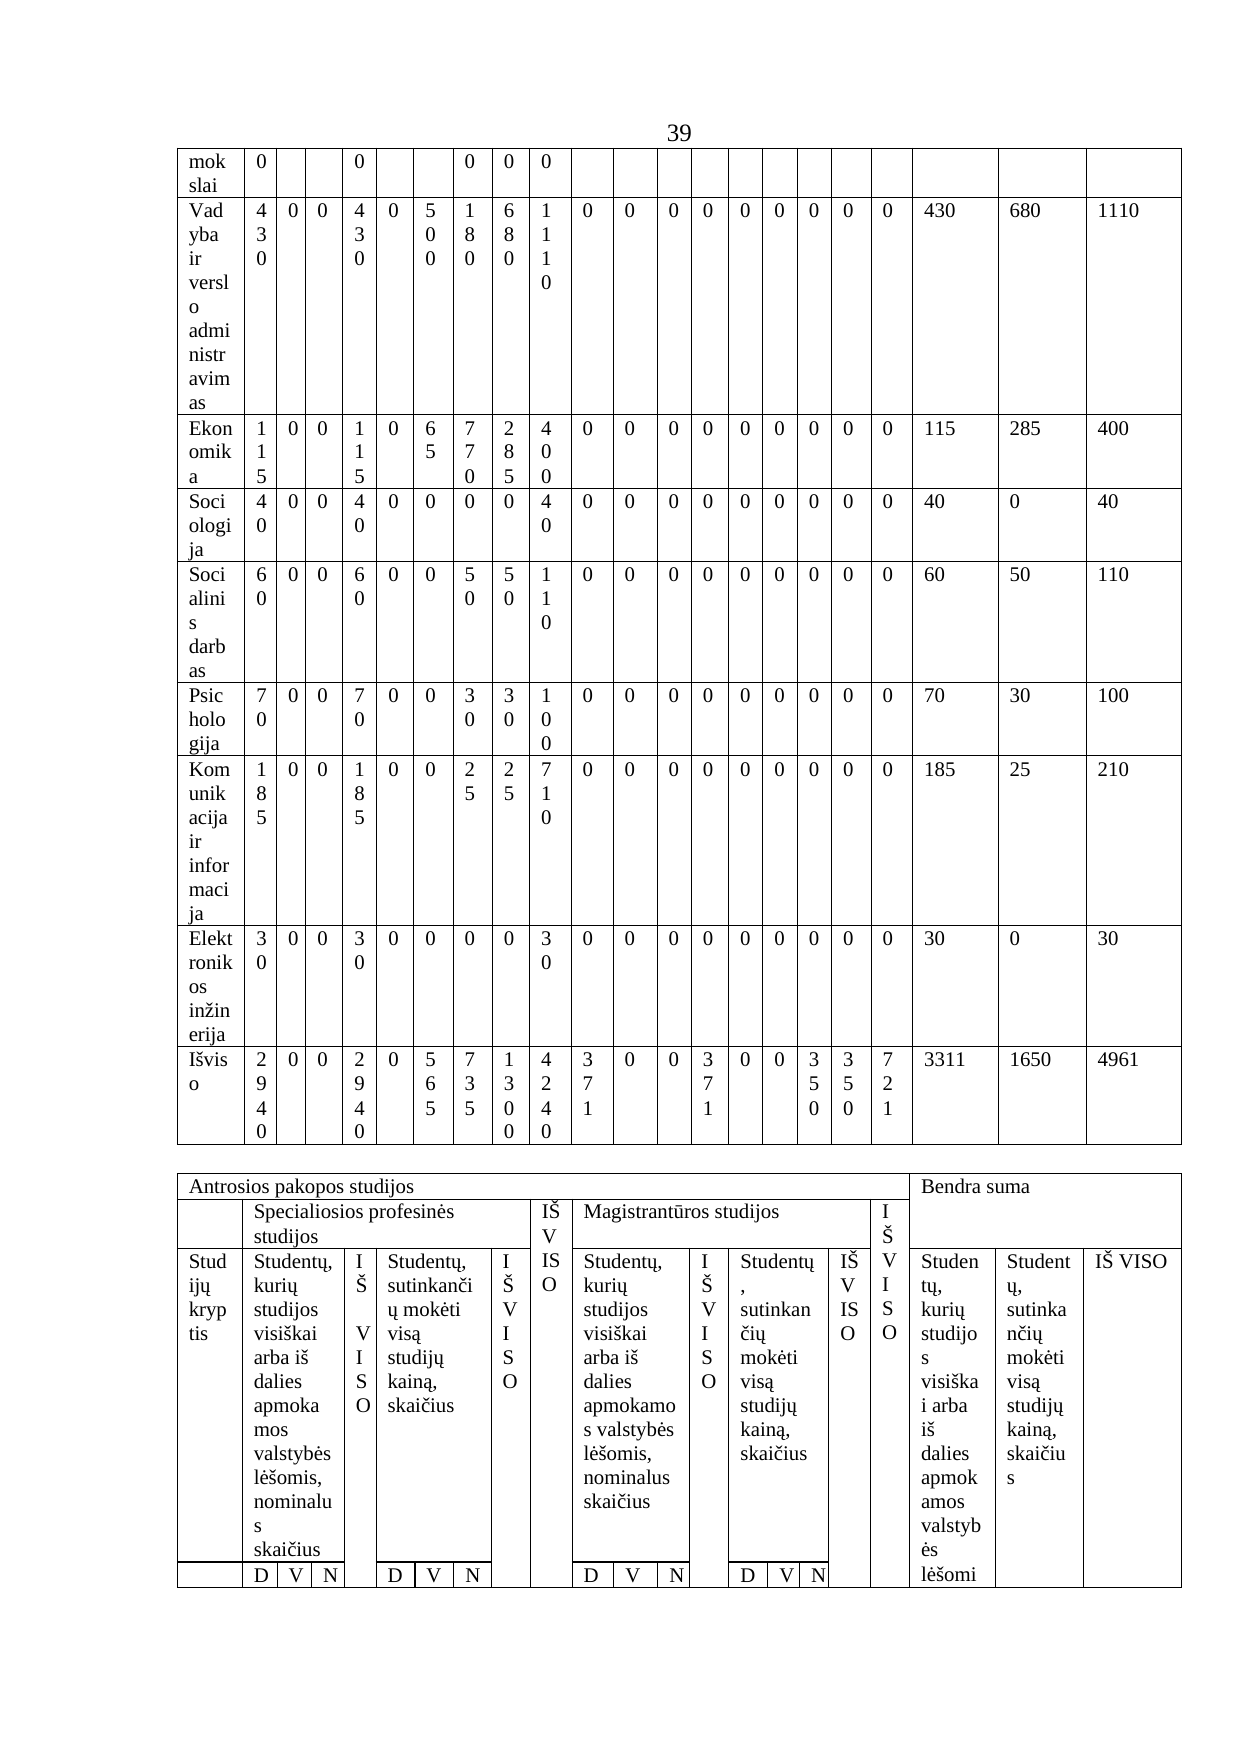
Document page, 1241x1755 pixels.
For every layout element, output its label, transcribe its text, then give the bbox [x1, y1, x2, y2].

table_cell 30 [1087, 926, 1181, 1046]
table_cell 0 [832, 926, 871, 1046]
table_cell D [729, 1563, 767, 1587]
table_cell 0 [763, 926, 797, 1046]
table_cell 0 [572, 683, 613, 755]
table_cell 0 [763, 756, 797, 925]
table_cell 100 [1087, 683, 1181, 755]
table_cell mokslai [178, 149, 244, 197]
table_cell 0 [614, 198, 657, 414]
table_cell 70 [343, 683, 376, 755]
table_cell 0 [614, 756, 657, 925]
table_cell 185 [343, 756, 376, 925]
table_cell 770 [454, 415, 492, 488]
table_cell 115 [913, 415, 998, 488]
table_cell 0 [872, 756, 912, 925]
table_cell 680 [493, 198, 529, 414]
table_cell 0 [658, 1047, 691, 1143]
table_cell 115 [343, 415, 376, 488]
table_cell 210 [1087, 756, 1181, 925]
table_cell 0 [872, 415, 912, 488]
table_cell 0 [658, 489, 691, 561]
table_cell 185 [245, 756, 276, 925]
table_cell 0 [493, 149, 529, 197]
table_cell 0 [614, 415, 657, 488]
table_cell N [454, 1563, 491, 1587]
table_cell 30 [343, 926, 376, 1046]
table_cell [658, 149, 691, 197]
table_cell 0 [277, 756, 305, 925]
table_cell 30 [245, 926, 276, 1046]
table_cell 0 [798, 756, 831, 925]
table_cell 0 [572, 562, 613, 682]
table_cell 0 [832, 489, 871, 561]
table_cell 0 [832, 562, 871, 682]
table_cell 285 [493, 415, 529, 488]
table_cell 65 [414, 415, 453, 488]
table_cell 371 [572, 1047, 613, 1143]
table_cell IŠ VISO [345, 1249, 376, 1587]
table_cell 0 [872, 926, 912, 1046]
table_cell 0 [999, 926, 1086, 1046]
table_cell 60 [343, 562, 376, 682]
table_cell 0 [277, 683, 305, 755]
table_cell 0 [798, 926, 831, 1046]
table_cell 30 [530, 926, 571, 1046]
table_cell 2940 [245, 1047, 276, 1143]
table_cell 0 [530, 149, 571, 197]
table_cell 0 [277, 1047, 305, 1143]
table_cell V [278, 1563, 311, 1587]
table_cell [913, 149, 998, 197]
table_cell 30 [493, 683, 529, 755]
table_cell 0 [306, 489, 342, 561]
table_cell [729, 149, 762, 197]
table_cell D [377, 1563, 414, 1587]
table_cell 0 [377, 926, 413, 1046]
table_cell 0 [614, 1047, 657, 1143]
table_cell Studentų, kurių studijos visiškai arba iš dalies apmokamos valstybės lėšomis, nominalus skaičius [573, 1249, 689, 1561]
table_cell 565 [414, 1047, 453, 1143]
table_cell 0 [377, 489, 413, 561]
table_cell 0 [572, 926, 613, 1046]
table_cell 0 [414, 683, 453, 755]
table_cell 0 [832, 683, 871, 755]
table_header Bendra suma [910, 1174, 1181, 1248]
table_cell Psichologija [178, 683, 244, 755]
table_cell 0 [763, 198, 797, 414]
table_cell 430 [245, 198, 276, 414]
table_cell 0 [798, 489, 831, 561]
table_cell 0 [377, 756, 413, 925]
table_cell 0 [454, 489, 492, 561]
table_cell 0 [763, 415, 797, 488]
table_cell IŠ VISO [531, 1200, 572, 1587]
table_cell Studentų, kurių studijos visiškai arba iš dalies apmokamos valstybės lėšomis, nominalus skaičius [243, 1249, 344, 1561]
table_header Antrosios pakopos studijos [178, 1174, 909, 1198]
table_cell 0 [377, 562, 413, 682]
table_cell 350 [798, 1047, 831, 1143]
table_cell 0 [729, 756, 762, 925]
table_cell 70 [245, 683, 276, 755]
table_cell 30 [913, 926, 998, 1046]
table_cell 0 [572, 198, 613, 414]
table_cell Specialiosios profesinės studijos [243, 1200, 530, 1248]
table_cell 110 [1087, 562, 1181, 682]
table_cell 0 [692, 415, 728, 488]
table_cell 0 [872, 489, 912, 561]
table_cell 60 [245, 562, 276, 682]
table_cell [178, 1200, 242, 1248]
table_cell [832, 149, 871, 197]
table_cell [872, 149, 912, 197]
table_cell 115 [245, 415, 276, 488]
table_cell 0 [343, 149, 376, 197]
table_cell 0 [414, 489, 453, 561]
table_cell 0 [454, 149, 492, 197]
table_cell 0 [763, 562, 797, 682]
table_cell Ekonomika [178, 415, 244, 488]
table_cell 400 [1087, 415, 1181, 488]
table_cell Socialinis darbas [178, 562, 244, 682]
table_cell 1650 [999, 1047, 1086, 1143]
table_cell 0 [493, 489, 529, 561]
table_cell 0 [306, 198, 342, 414]
table_cell 430 [913, 198, 998, 414]
table_cell 4240 [530, 1047, 571, 1143]
table_cell N [800, 1563, 828, 1587]
table_cell 0 [658, 562, 691, 682]
table_cell 30 [454, 683, 492, 755]
table_cell [306, 149, 342, 197]
table_cell 0 [763, 489, 797, 561]
table_cell 721 [872, 1047, 912, 1143]
table_cell 0 [377, 415, 413, 488]
table_cell 0 [306, 562, 342, 682]
table_cell 0 [729, 198, 762, 414]
table_cell 0 [572, 415, 613, 488]
table_cell 735 [454, 1047, 492, 1143]
table_cell 0 [832, 756, 871, 925]
table_cell IŠ VISO [492, 1249, 530, 1587]
table_cell IŠ VISO [1084, 1249, 1181, 1587]
table_cell 0 [798, 415, 831, 488]
table_cell 0 [692, 562, 728, 682]
table_cell 371 [692, 1047, 728, 1143]
table_cell 0 [729, 415, 762, 488]
table_cell 40 [343, 489, 376, 561]
table_cell 50 [454, 562, 492, 682]
table_cell 50 [493, 562, 529, 682]
table_cell 185 [913, 756, 998, 925]
table_cell 0 [692, 198, 728, 414]
table_cell [572, 149, 613, 197]
table_cell 1110 [1087, 198, 1181, 414]
table_cell 0 [277, 415, 305, 488]
table_cell 0 [377, 198, 413, 414]
table_cell [999, 149, 1086, 197]
table_cell [692, 149, 728, 197]
table_cell 0 [493, 926, 529, 1046]
table_cell Studentų, sutinkančių mokėti visą studijų kainą, skaičius [729, 1249, 828, 1561]
table_cell 0 [692, 683, 728, 755]
table_cell 0 [277, 489, 305, 561]
table_cell 0 [832, 415, 871, 488]
table_cell 25 [999, 756, 1086, 925]
table_cell Studentų, sutinkančių mokėti visą studijų kainą, skaičius [377, 1249, 491, 1561]
table_cell 2940 [343, 1047, 376, 1143]
table_cell 0 [763, 683, 797, 755]
table_cell 0 [306, 756, 342, 925]
table_cell N [312, 1563, 344, 1587]
table_cell 710 [530, 756, 571, 925]
table_cell 0 [832, 198, 871, 414]
table_cell 0 [414, 756, 453, 925]
table_cell 0 [729, 683, 762, 755]
table_cell 3311 [913, 1047, 998, 1143]
table_cell [798, 149, 831, 197]
table_cell IŠ VISO [829, 1249, 870, 1587]
table_cell Komunikacija ir informacija [178, 756, 244, 925]
table_cell 350 [832, 1047, 871, 1143]
table_cell 4961 [1087, 1047, 1181, 1143]
table_cell V [614, 1563, 657, 1587]
table_cell 0 [692, 489, 728, 561]
table_cell 0 [798, 198, 831, 414]
table_cell 0 [658, 683, 691, 755]
table_cell 500 [414, 198, 453, 414]
table_cell 40 [245, 489, 276, 561]
table_cell 0 [692, 926, 728, 1046]
table_cell [614, 149, 657, 197]
table_cell 0 [277, 198, 305, 414]
table_cell [1087, 149, 1181, 197]
table_cell 0 [729, 562, 762, 682]
table_cell Magistrantūros studijos [573, 1200, 870, 1248]
table_cell 0 [872, 683, 912, 755]
table_cell 40 [1087, 489, 1181, 561]
table_cell 0 [454, 926, 492, 1046]
table_cell 0 [999, 489, 1086, 561]
table_cell 0 [658, 415, 691, 488]
table_cell 0 [377, 1047, 413, 1143]
table_cell 0 [277, 926, 305, 1046]
table_cell 0 [572, 756, 613, 925]
table_cell 0 [306, 1047, 342, 1143]
table_cell [178, 1563, 242, 1587]
table_cell 110 [530, 562, 571, 682]
table_cell 0 [658, 926, 691, 1046]
table_cell 25 [454, 756, 492, 925]
table_cell [763, 149, 797, 197]
table_cell D [243, 1563, 277, 1587]
table_cell IŠ VISO [690, 1249, 728, 1587]
table_cell Studijų kryptis [178, 1249, 242, 1561]
table_cell 0 [729, 926, 762, 1046]
table_cell 1300 [493, 1047, 529, 1143]
table_cell 50 [999, 562, 1086, 682]
table_cell 0 [572, 489, 613, 561]
table_cell Vadyba ir verslo administravimas [178, 198, 244, 414]
table_cell 430 [343, 198, 376, 414]
table_cell N [658, 1563, 689, 1587]
table_cell 0 [763, 1047, 797, 1143]
table_cell V [768, 1563, 799, 1587]
table_cell 0 [798, 683, 831, 755]
table_cell 0 [658, 198, 691, 414]
table_cell Elektronikos inžinerija [178, 926, 244, 1046]
table_cell 100 [530, 683, 571, 755]
table_cell D [573, 1563, 613, 1587]
table_cell 0 [306, 926, 342, 1046]
table_cell 180 [454, 198, 492, 414]
table_cell 680 [999, 198, 1086, 414]
table_cell 40 [913, 489, 998, 561]
table_cell 60 [913, 562, 998, 682]
table_cell 0 [614, 489, 657, 561]
table_cell [377, 149, 413, 197]
table_cell 0 [729, 1047, 762, 1143]
table_cell 0 [245, 149, 276, 197]
table_cell 30 [999, 683, 1086, 755]
table_cell 0 [377, 683, 413, 755]
table_cell 0 [306, 683, 342, 755]
table_cell 0 [658, 756, 691, 925]
table_cell [277, 149, 305, 197]
table_cell 0 [614, 926, 657, 1046]
table_cell 285 [999, 415, 1086, 488]
table_cell 0 [414, 926, 453, 1046]
table_cell 0 [872, 198, 912, 414]
table_cell 25 [493, 756, 529, 925]
table_cell 0 [306, 415, 342, 488]
table_cell 0 [798, 562, 831, 682]
table_cell 40 [530, 489, 571, 561]
table_cell 70 [913, 683, 998, 755]
table_cell Studentų, kurių studijos visiškai arba iš dalies apmokamos valstybės lėšomi [910, 1249, 995, 1587]
table_cell Sociologija [178, 489, 244, 561]
table_cell [414, 149, 453, 197]
table_cell 1110 [530, 198, 571, 414]
table_cell IŠ VISO [871, 1200, 909, 1587]
table_cell 0 [277, 562, 305, 682]
table_cell 400 [530, 415, 571, 488]
table_cell Studentų, sutinkančių mokėti visą studijų kainą, skaičius [996, 1249, 1083, 1587]
table_cell 0 [414, 562, 453, 682]
table_cell 0 [614, 683, 657, 755]
table_cell V [416, 1563, 453, 1587]
table_cell Išviso [178, 1047, 244, 1143]
table_cell 0 [692, 756, 728, 925]
table_cell 0 [614, 562, 657, 682]
table_cell 0 [729, 489, 762, 561]
table_cell 0 [872, 562, 912, 682]
